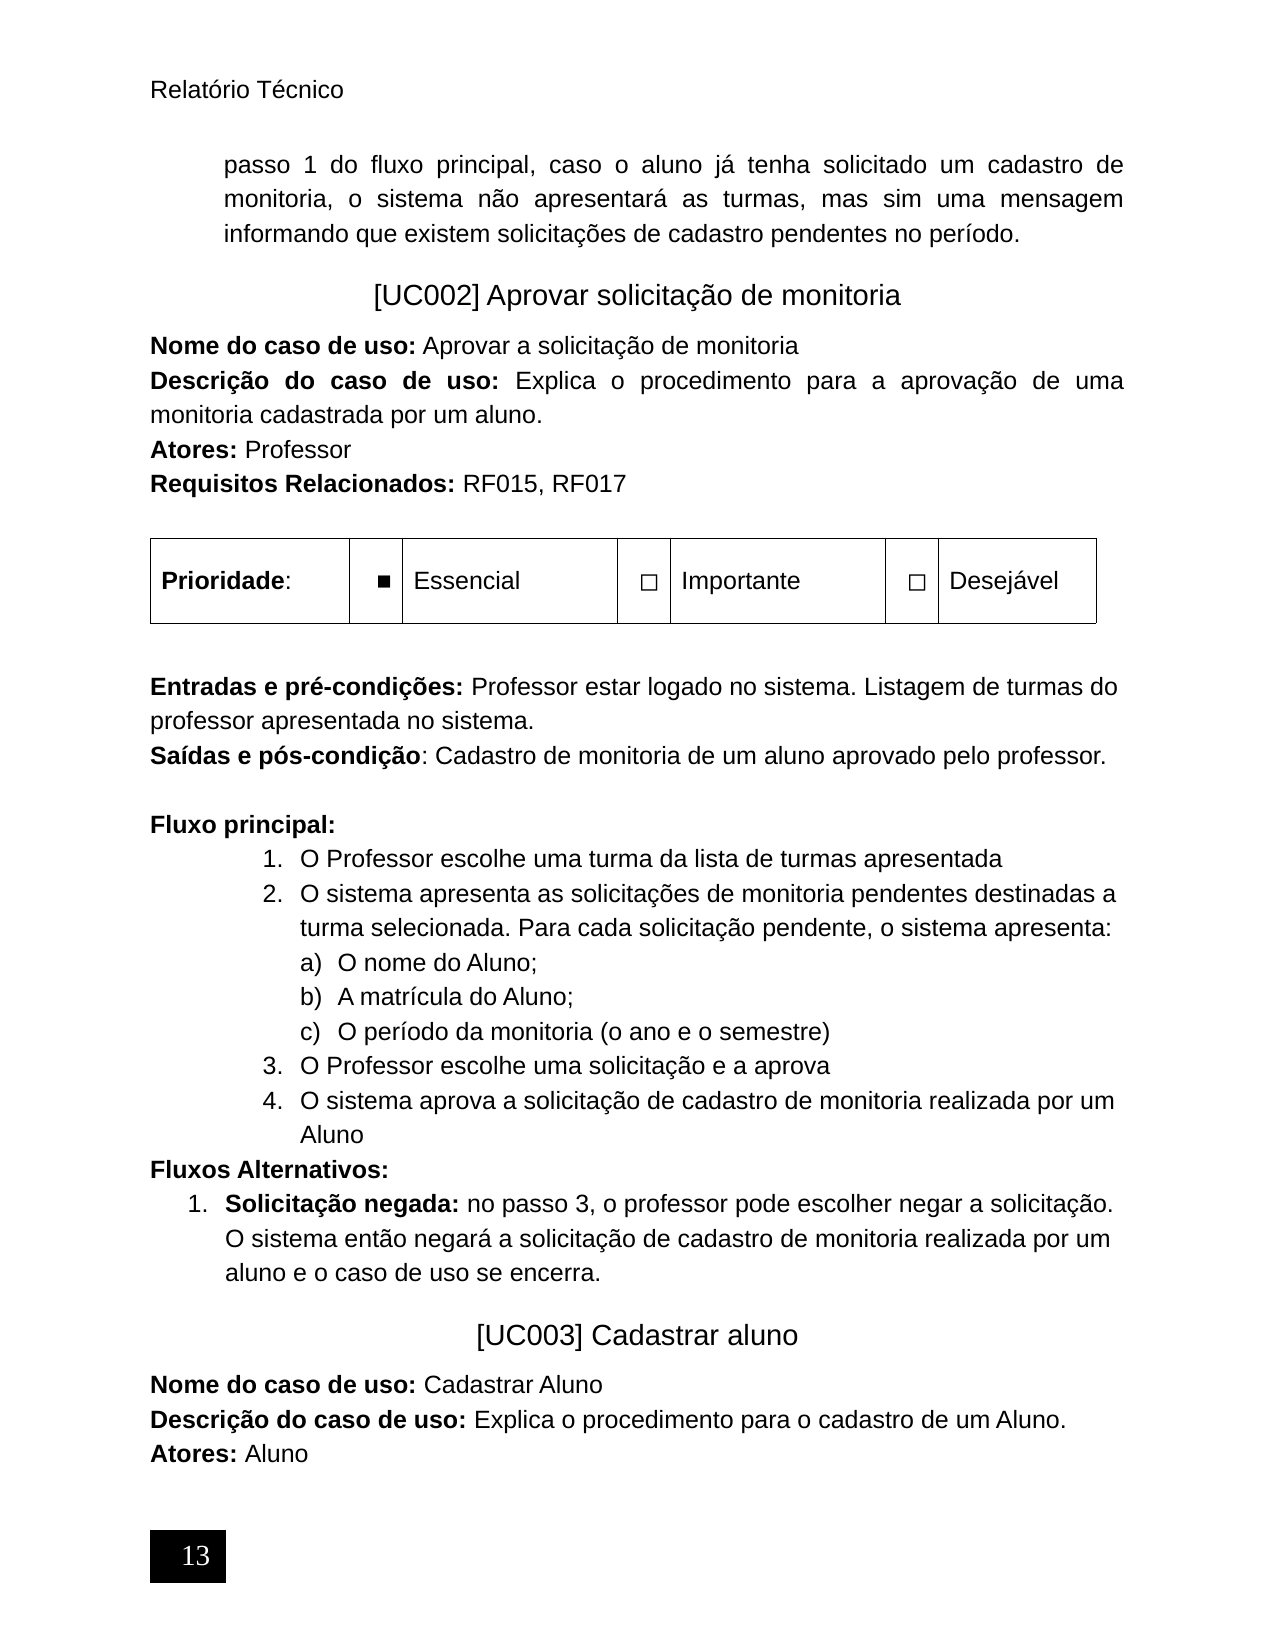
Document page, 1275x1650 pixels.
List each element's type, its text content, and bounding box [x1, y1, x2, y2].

list O Professor escolhe uma solicitação e a aprova [262, 1051, 1125, 1080]
table_header Desejável [939, 539, 1096, 623]
list passo 1 do fluxo principal, caso o aluno já tenha solicitado um cadastro de monitoria, o sistema não apresentará as turmas, mas sim uma mensagem informando que existem solicitações de cadastro pendentes no período. [194, 150, 1125, 248]
text Fluxo principal: [150, 810, 1125, 838]
text [UC003] Cadastrar aluno [150, 1317, 1125, 1351]
table_header Prioridade: [151, 539, 349, 623]
table_header Essencial [403, 539, 617, 623]
list O nome do Aluno; [300, 948, 1125, 976]
text [UC002] Aprovar solicitação de monitoria [150, 278, 1125, 312]
table_header ◻ [886, 539, 938, 623]
text Requisitos Relacionados: RF015, RF017 [150, 469, 1125, 498]
text Fluxos Alternativos: [150, 1154, 1125, 1183]
text Entradas e pré-condições: Professor estar logado no sistema. Listagem de turmas do professor apresentada no sistema. [150, 672, 1125, 735]
list Solicitação negada: no passo 3, o professor pode escolher negar a solicitação. O sistema então negará a solicitação de cadastro de monitoria realizada por um aluno e o caso de uso se encerra. [187, 1189, 1125, 1287]
list O Professor escolhe uma turma da lista de turmas apresentada [262, 844, 1125, 873]
table_header ◻ [618, 539, 670, 623]
text Descrição do caso de uso: Explica o procedimento para o cadastro de um Aluno. [150, 1405, 1125, 1433]
list O sistema aprova a solicitação de cadastro de monitoria realizada por um Aluno [262, 1086, 1125, 1149]
list A matrícula do Aluno; [300, 982, 1125, 1011]
list O período da monitoria (o ano e o semestre) [300, 1017, 1125, 1045]
table_header ■ [350, 539, 402, 623]
list O sistema apresenta as solicitações de monitoria pendentes destinadas a turma selecionada. Para cada solicitação pendente, o sistema apresenta: [262, 879, 1125, 942]
text Atores: Aluno [150, 1439, 1125, 1468]
table_header Importante [671, 539, 885, 623]
text Saídas e pós-condição: Cadastro de monitoria de um aluno aprovado pelo professor. [150, 741, 1125, 769]
text Nome do caso de uso: Cadastrar Aluno [150, 1370, 1125, 1399]
text Atores: Professor [150, 434, 1125, 463]
text Descrição do caso de uso: Explica o procedimento para a aprovação de uma monitoria cadastrada por um aluno. [150, 366, 1125, 429]
text Nome do caso de uso: Aprovar a solicitação de monitoria [150, 331, 1125, 360]
